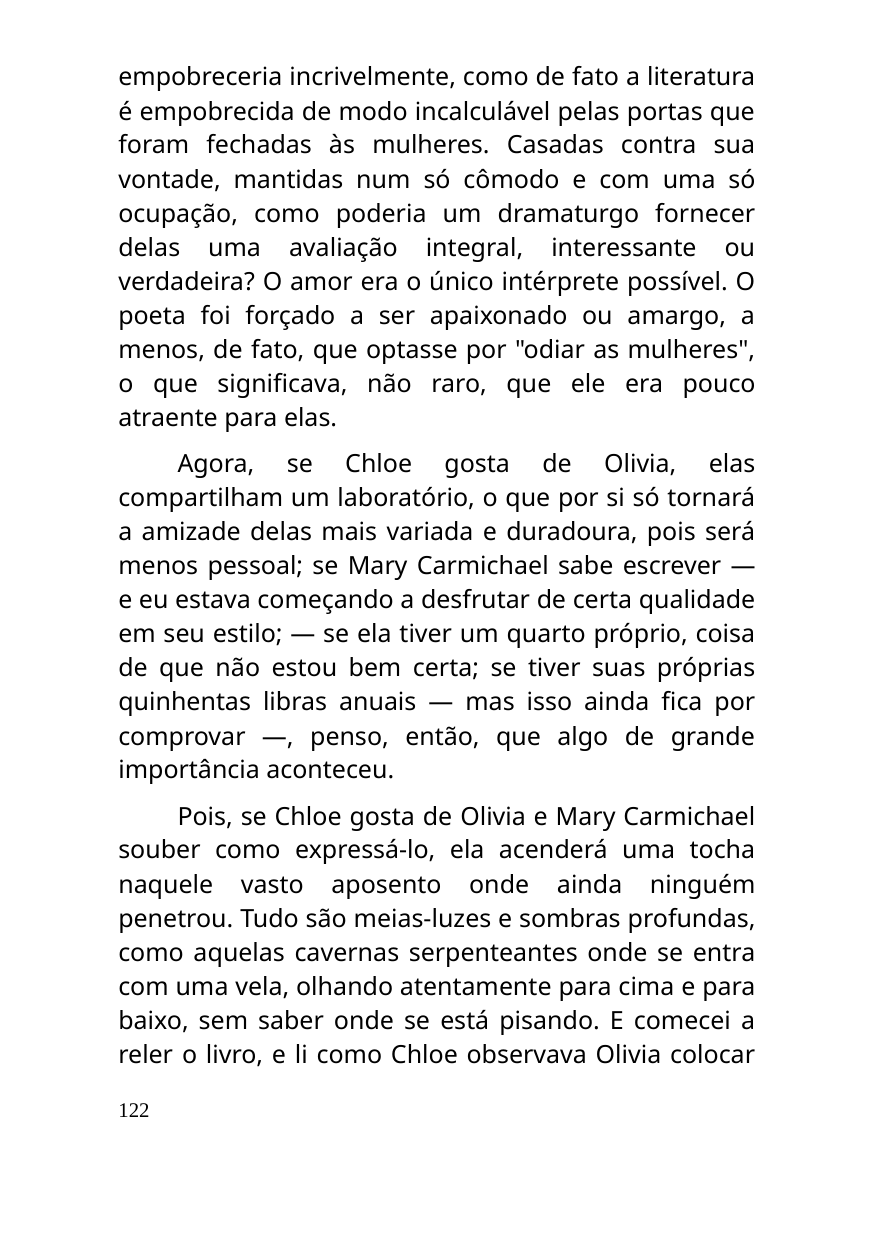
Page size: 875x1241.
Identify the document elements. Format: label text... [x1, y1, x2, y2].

text Pois, se Chloe gosta de Olivia e Mary Carmichael souber como expressá-lo, ela acenderá uma tocha naquele vasto aposento onde ainda ninguém penetrou. Tudo são meias-luzes e sombras profundas, como aquelas cavernas serpenteantes onde se entra com uma vela, olhando atentamente para cima e para baixo, sem saber onde se está pisando. E comecei a reler o livro, e li como Chloe observava Olivia colocar [118, 798, 756, 1071]
text Agora, se Chloe gosta de Olivia, elas compartilham um laboratório, o que por si só tornará a amizade delas mais variada e duradoura, pois será menos pessoal; se Mary Carmichael sabe escrever — e eu estava começando a desfrutar de certa qualidade em seu estilo; — se ela tiver um quarto próprio, coisa de que não estou bem certa; se tiver suas próprias quinhentas libras anuais — mas isso ainda fica por comprovar —, penso, então, que algo de grande importância aconteceu. [118, 446, 756, 786]
text empobreceria incrivelmente, como de fato a literatura é empobrecida de modo incalculável pelas portas que foram fechadas às mulheres. Casadas contra sua vontade, mantidas num só cômodo e com uma só ocupação, como poderia um dramaturgo fornecer delas uma avaliação integral, interessante ou verdadeira? O amor era o único intérprete possível. O poeta foi forçado a ser apaixonado ou amargo, a menos, de fato, que optasse por "odiar as mulheres", o que significava, não raro, que ele era pouco atraente para elas. [118, 59, 756, 434]
